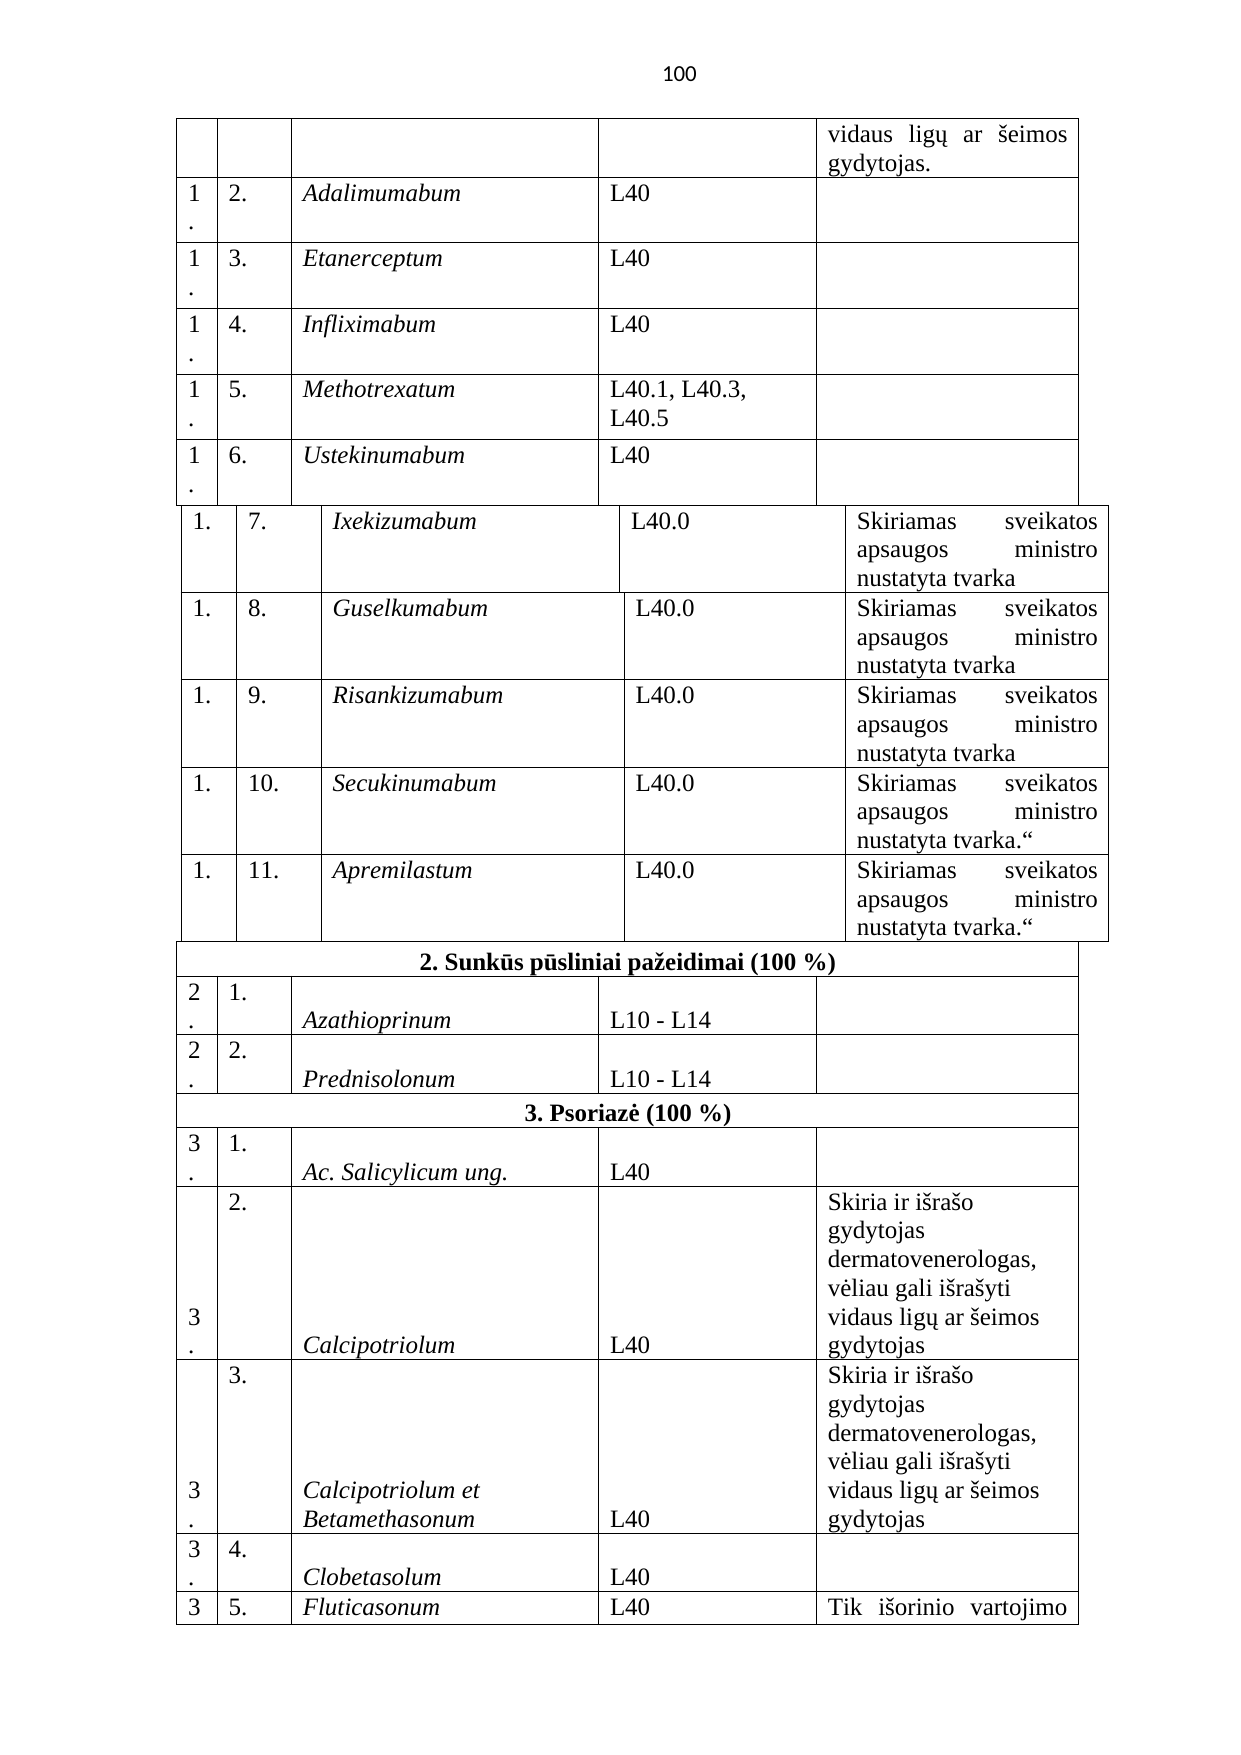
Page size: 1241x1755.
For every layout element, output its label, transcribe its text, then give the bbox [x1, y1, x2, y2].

table_cell Methotrexatum [292, 375, 598, 439]
table_cell L40 [599, 178, 816, 242]
table_cell [1088, 1127, 1093, 1186]
table_cell Ustekinumabum [292, 440, 598, 505]
table_cell [1099, 177, 1103, 242]
table_cell [177, 854, 181, 941]
table_cell [1093, 1127, 1099, 1186]
table_cell Adalimumabum [292, 178, 598, 242]
table_cell [1099, 308, 1103, 373]
table_cell [1099, 374, 1103, 439]
table_cell L40.1, L40.3, L40.5 [599, 375, 816, 439]
table_cell [1109, 1093, 1123, 1127]
table_cell L40 [599, 1592, 816, 1624]
table_cell [1109, 679, 1123, 767]
table_cell Skiriamas sveikatos apsaugos ministro nustatyta tvarka [846, 680, 1108, 767]
table_cell 6. [218, 440, 291, 505]
table_cell 2. [218, 1035, 291, 1093]
table_cell [1109, 1186, 1123, 1359]
table_cell L40 [599, 440, 816, 505]
table_cell [177, 506, 181, 592]
table_cell [1109, 118, 1123, 177]
table_cell [1093, 1591, 1099, 1624]
table_cell 1. [218, 1128, 291, 1186]
table_cell [1088, 1591, 1093, 1624]
table_cell Skiria ir išrašo gydytojas dermatovenerologas, vėliau gali išrašyti vidaus ligų ar šeimos gydytojas [817, 1360, 1078, 1533]
table_cell [1103, 118, 1109, 177]
table_cell [1103, 308, 1109, 373]
table_cell [1088, 942, 1093, 976]
table_cell 2. [218, 1187, 291, 1359]
table_cell [1084, 1186, 1088, 1359]
table_cell [1088, 118, 1093, 177]
table_cell 3. [218, 243, 291, 308]
table_cell [1109, 374, 1123, 439]
table_cell [1079, 942, 1083, 976]
table_cell [1109, 592, 1123, 679]
table_cell 1. [218, 977, 291, 1034]
table_cell [817, 309, 1078, 373]
table_cell [1099, 118, 1103, 177]
table_cell Guselkumabum [322, 593, 624, 679]
table_cell L40 [599, 243, 816, 308]
table_cell [1084, 1591, 1088, 1624]
table_cell [1103, 242, 1109, 308]
table_cell [1103, 1533, 1109, 1591]
table_cell Clobetasolum [292, 1534, 598, 1591]
table_cell [1079, 1127, 1083, 1186]
table_cell [1103, 374, 1109, 439]
table_cell [1099, 1359, 1103, 1533]
table_cell 3. [177, 1534, 217, 1591]
table_cell L40.0 [625, 593, 845, 679]
table_cell 1. [177, 440, 217, 505]
table_cell [1088, 1186, 1093, 1359]
table_cell [1084, 1093, 1088, 1127]
table_cell 4. [218, 309, 291, 373]
table_cell 1. [177, 375, 217, 439]
table_cell [1103, 177, 1109, 242]
table_cell Skiriamas sveikatos apsaugos ministro nustatyta tvarka.“ [846, 855, 1108, 941]
table_cell 1. [182, 680, 236, 767]
table_cell [1093, 118, 1099, 177]
table_cell [1109, 439, 1123, 505]
table_cell [599, 119, 816, 177]
table_cell [1088, 177, 1093, 242]
table_cell [177, 767, 181, 854]
table_cell Infliximabum [292, 309, 598, 373]
table_cell [1109, 1127, 1123, 1186]
table_cell L40.0 [620, 506, 845, 592]
table_cell 3. [177, 1360, 217, 1533]
table_cell 5. [218, 375, 291, 439]
table_cell [817, 977, 1078, 1034]
table_cell [1084, 177, 1088, 242]
table_cell [1088, 374, 1093, 439]
table_cell 3. [218, 1360, 291, 1533]
table_cell [1079, 1093, 1083, 1127]
table_cell [1109, 941, 1123, 976]
table_cell [817, 178, 1078, 242]
table_cell [817, 1128, 1078, 1186]
table_cell [1079, 1533, 1083, 1591]
table_cell L40 [599, 1128, 816, 1186]
table_cell [1093, 374, 1099, 439]
table_cell 1. [182, 506, 236, 592]
table_cell 2. [218, 178, 291, 242]
table_cell 2. [177, 1035, 217, 1093]
table_cell Skiriamas sveikatos apsaugos ministro nustatyta tvarka [846, 593, 1108, 679]
table_cell [1109, 767, 1123, 854]
table_cell Tik išorinio vartojimo [817, 1592, 1078, 1624]
table_cell [1099, 976, 1103, 1034]
table_cell [1084, 942, 1088, 976]
table_cell Calcipotriolum [292, 1187, 598, 1359]
table_cell 3. Psoriazė (100 %) [177, 1094, 1078, 1127]
table_cell Ac. Salicylicum ung. [292, 1128, 598, 1186]
table_cell [1079, 242, 1083, 308]
table_cell [817, 1035, 1078, 1093]
table_cell [1084, 374, 1088, 439]
table_cell 8. [237, 593, 321, 679]
table_cell [1109, 177, 1123, 242]
table_cell [1103, 1034, 1109, 1093]
table_cell Calcipotriolum et Betamethasonum [292, 1360, 598, 1533]
table_cell [817, 375, 1078, 439]
table_cell L40 [599, 1187, 816, 1359]
table_cell [1109, 1359, 1123, 1533]
table_cell Ixekizumabum [322, 506, 619, 592]
table_cell L40.0 [625, 680, 845, 767]
table_cell [292, 119, 598, 177]
table_cell [1099, 1034, 1103, 1093]
table_cell Skiriamas sveikatos apsaugos ministro nustatyta tvarka.“ [846, 768, 1108, 854]
table_cell [1109, 1533, 1123, 1591]
table_cell 1. [182, 768, 236, 854]
table_cell [817, 243, 1078, 308]
table_cell Etanerceptum [292, 243, 598, 308]
table_cell [1093, 942, 1099, 976]
table_cell [1084, 1533, 1088, 1591]
table_cell 7. [237, 506, 321, 592]
table_cell [1079, 439, 1083, 505]
table_cell [1084, 242, 1088, 308]
table_cell [1079, 976, 1083, 1034]
table_cell [817, 1534, 1078, 1591]
table_cell [1109, 1034, 1123, 1093]
table_cell [1079, 308, 1083, 373]
table_cell [1099, 1093, 1103, 1127]
table_cell [1099, 1186, 1103, 1359]
table_cell [817, 440, 1078, 505]
table_cell L40 [599, 1360, 816, 1533]
table_cell 2. Sunkūs pūsliniai pažeidimai (100 %) [177, 942, 1078, 976]
table_cell [1103, 1359, 1109, 1533]
table_cell [1088, 439, 1093, 505]
table_cell 1. [177, 243, 217, 308]
table_cell [1109, 1591, 1123, 1624]
table_cell 1. [182, 593, 236, 679]
table_cell 1. [177, 309, 217, 373]
table_cell [1093, 1093, 1099, 1127]
table_cell 3. [177, 1187, 217, 1359]
table_cell 3. [177, 1128, 217, 1186]
table_cell [1099, 1533, 1103, 1591]
table_cell 1. [182, 855, 236, 941]
table_cell [1093, 1186, 1099, 1359]
table_cell vidaus ligų ar šeimos gydytojas. [817, 119, 1078, 177]
table_cell [1109, 308, 1123, 373]
table_cell [1093, 1533, 1099, 1591]
table_cell Azathioprinum [292, 977, 598, 1034]
table_cell [1099, 1127, 1103, 1186]
table_cell 11. [237, 855, 321, 941]
table_cell [1099, 439, 1103, 505]
table_cell [1084, 1034, 1088, 1093]
table_cell 5. [218, 1592, 291, 1624]
table_cell [1093, 177, 1099, 242]
table_cell 2. [177, 977, 217, 1034]
table_cell [1088, 1359, 1093, 1533]
table_cell L10 - L14 [599, 1035, 816, 1093]
table_cell L40.0 [625, 855, 845, 941]
table_cell [1103, 439, 1109, 505]
table_cell [1079, 177, 1083, 242]
table_cell 3 [177, 1592, 217, 1624]
table_cell [1079, 374, 1083, 439]
table_cell Skiriamas sveikatos apsaugos ministro nustatyta tvarka [846, 506, 1108, 592]
table_cell [1109, 976, 1123, 1034]
table_cell [1084, 439, 1088, 505]
table_cell [1088, 976, 1093, 1034]
table_cell [1079, 1034, 1083, 1093]
table_cell L40 [599, 1534, 816, 1591]
table_cell [1079, 1591, 1083, 1624]
table_cell 4. [218, 1534, 291, 1591]
table_cell [1088, 1533, 1093, 1591]
table_cell 1. [177, 178, 217, 242]
table_cell [1084, 308, 1088, 373]
table_cell [1079, 1186, 1083, 1359]
table_cell Apremilastum [322, 855, 624, 941]
table_cell [1088, 308, 1093, 373]
table_cell [1099, 242, 1103, 308]
table_cell [177, 592, 181, 679]
table_cell [1093, 308, 1099, 373]
table_cell [1103, 976, 1109, 1034]
table_cell [1093, 242, 1099, 308]
table_cell [1084, 1127, 1088, 1186]
table_cell [1084, 118, 1088, 177]
table_cell [177, 119, 217, 177]
table_cell [1093, 1359, 1099, 1533]
table_cell [1099, 1591, 1103, 1624]
table_cell [1093, 439, 1099, 505]
table_cell [1109, 505, 1123, 592]
table_cell L40.0 [625, 768, 845, 854]
table_cell [1088, 242, 1093, 308]
table_cell [177, 679, 181, 767]
table_cell 10. [237, 768, 321, 854]
table_cell [1084, 976, 1088, 1034]
table_cell [1084, 1359, 1088, 1533]
table_cell [1099, 942, 1103, 976]
table_cell [1088, 1034, 1093, 1093]
table_cell [1088, 1093, 1093, 1127]
table_cell Skiria ir išrašo gydytojas dermatovenerologas, vėliau gali išrašyti vidaus ligų ar šeimos gydytojas [817, 1187, 1078, 1359]
table_cell [1103, 1093, 1109, 1127]
table_cell L40 [599, 309, 816, 373]
table_cell [218, 119, 291, 177]
table_cell [1109, 854, 1123, 941]
table_cell 9. [237, 680, 321, 767]
table_cell [1103, 942, 1109, 976]
table_cell Prednisolonum [292, 1035, 598, 1093]
table_cell Risankizumabum [322, 680, 624, 767]
table_cell [1093, 1034, 1099, 1093]
table_cell [1103, 1127, 1109, 1186]
table_cell [1103, 1591, 1109, 1624]
table_cell [1079, 1359, 1083, 1533]
table_cell [1103, 1186, 1109, 1359]
table_cell L10 - L14 [599, 977, 816, 1034]
table_cell [1109, 242, 1123, 308]
table_cell Secukinumabum [322, 768, 624, 854]
table_cell [1093, 976, 1099, 1034]
table_cell Fluticasonum [292, 1592, 598, 1624]
table_cell [1079, 118, 1083, 177]
